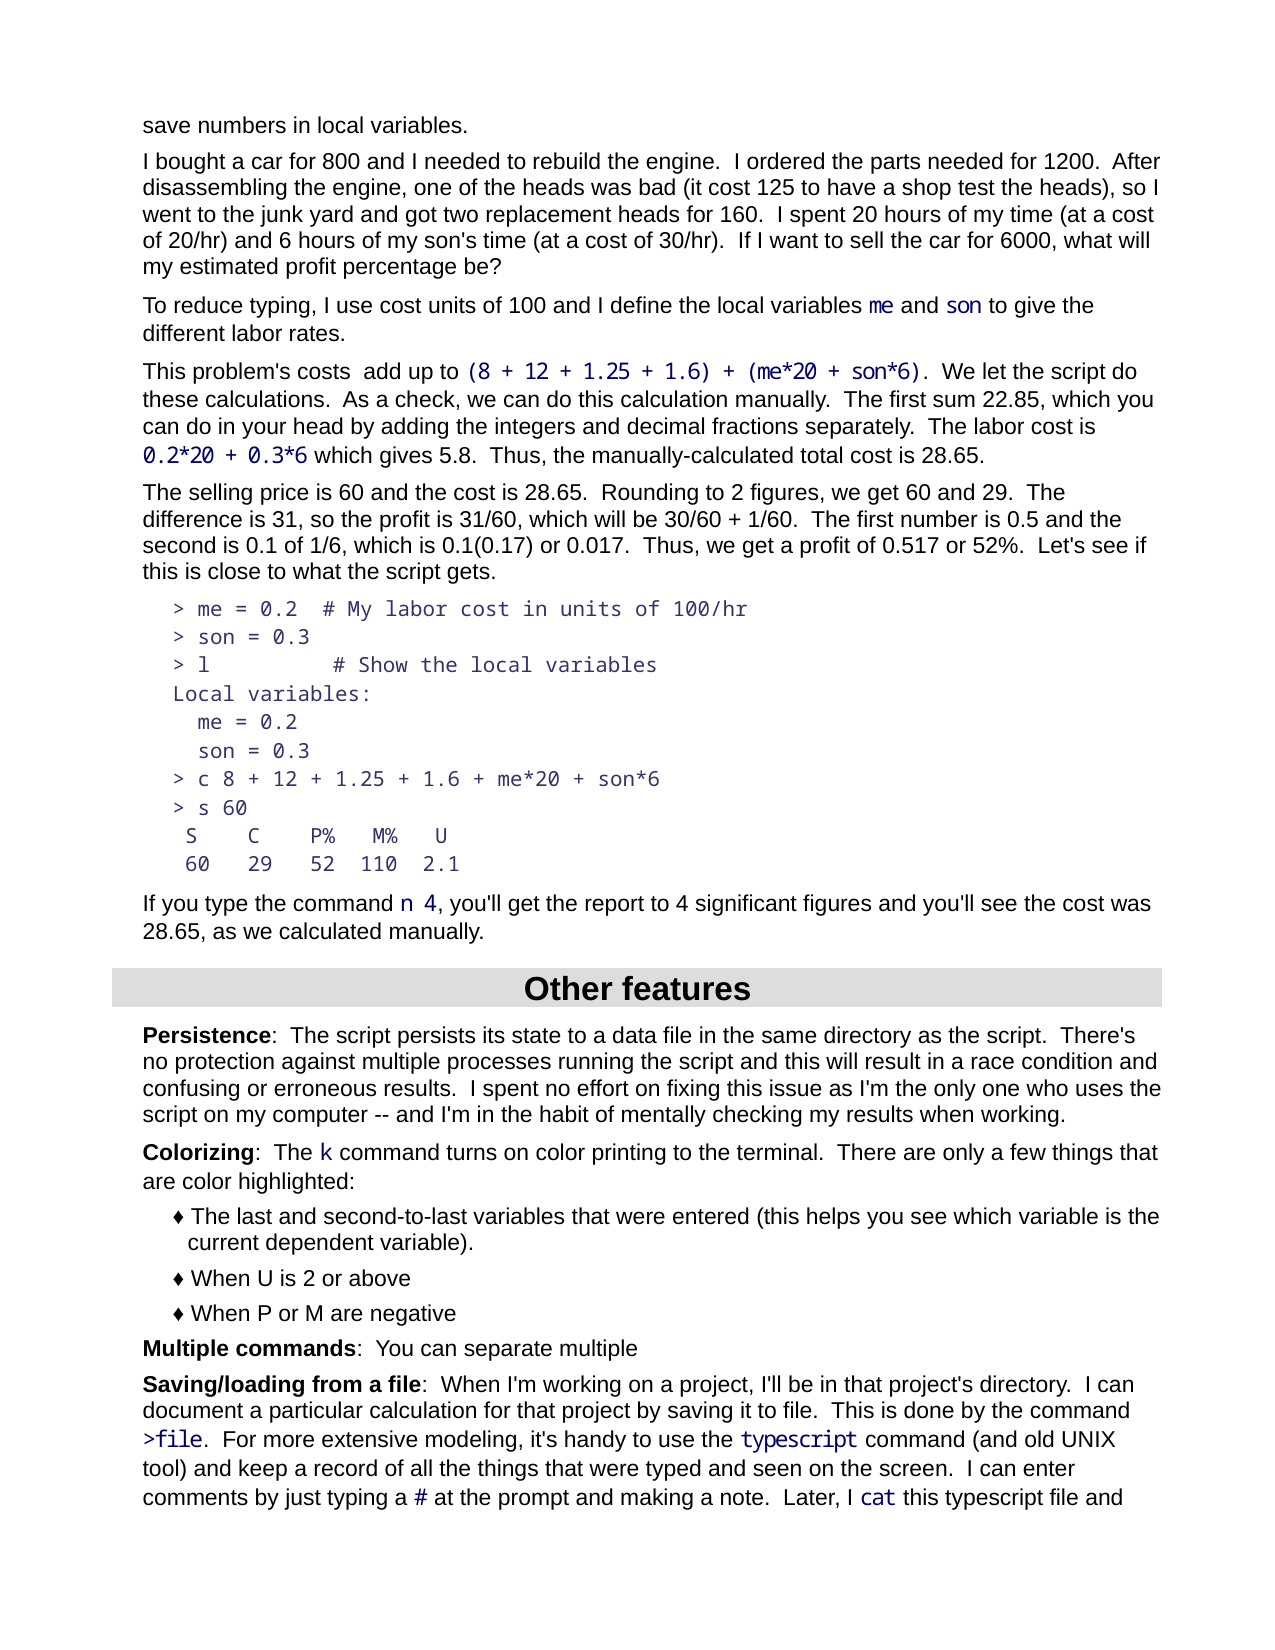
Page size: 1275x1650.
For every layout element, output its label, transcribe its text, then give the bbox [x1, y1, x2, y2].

text > l # Show the local variables [172, 651, 1162, 679]
text If you type the command n 4, you'll get the report to 4 significant figures and you'll see the cost was 28.65, as we calculated manually. [142, 887, 1162, 944]
text The selling price is 60 and the cost is 28.65. Rounding to 2 figures, we get 60 and 29. The difference is 31, so the profit is 31/60, which will be 30/60 + 1/60. The first number is 0.5 and the second is 0.1 of 1/6, which is 0.1(0.17) or 0.017. Thus, we get a profit of 0.517 or 52%. Let's see if this is close to what the script gets. [142, 479, 1162, 585]
text 60 29 52 110 2.1 [172, 849, 1162, 878]
text > me = 0.2 # My labor cost in units of 100/hr [172, 594, 1162, 622]
text Multiple commands: You can separate multiple [142, 1335, 1162, 1362]
text son = 0.3 [172, 736, 1162, 764]
text I bought a car for 800 and I needed to rebuild the engine. I ordered the parts needed for 1200. After disassembling the engine, one of the heads was bad (it cost 125 to have a shop test the heads), so I went to the junk yard and got two replacement heads for 160. I spent 20 hours of my time (at a cost of 20/hr) and 6 hours of my son's time (at a cost of 30/hr). If I want to sell the car for 6000, what will my estimated profit percentage be? [142, 148, 1162, 279]
text > s 60 [172, 793, 1162, 821]
text save numbers in local variables. [142, 112, 1162, 139]
list The last and second-to-last variables that were entered (this helps you see which variable is the current dependent variable). [172, 1203, 1162, 1256]
text This problem's costs add up to (8 + 12 + 1.25 + 1.6) + (me*20 + son*6). We let the script do these calculations. As a check, we can do this calculation manually. The first sum 22.85, which you can do in your head by adding the integers and decimal fractions separately. The labor cost is 0.2*20 + 0.3*6 which gives 5.8. Thus, the manually-calculated total cost is 28.65. [142, 355, 1162, 470]
text > son = 0.3 [172, 622, 1162, 651]
text Local variables: [172, 679, 1162, 707]
text Colorizing: The k command turns on color printing to the terminal. There are only a few things that are color highlighted: [142, 1136, 1162, 1194]
list When P or M are negative [172, 1300, 1162, 1326]
text Saving/loading from a file: When I'm working on a project, I'll be in that project's directory. I can document a particular calculation for that project by saving it to file. This is done by the command >file. For more extensive modeling, it's handy to use the typescript command (and old UNIX tool) and keep a record of all the things that were typed and seen on the screen. I can enter comments by just typing a # at the prompt and making a note. Later, I cat this typescript file and [142, 1371, 1162, 1512]
text S C P% M% U [172, 821, 1162, 849]
subtitle Other features [112, 968, 1162, 1007]
text To reduce typing, I use cost units of 100 and I define the local variables me and son to give the different labor rates. [142, 288, 1162, 346]
text me = 0.2 [172, 707, 1162, 736]
list When U is 2 or above [172, 1264, 1162, 1291]
text > c 8 + 12 + 1.25 + 1.6 + me*20 + son*6 [172, 764, 1162, 793]
text Persistence: The script persists its state to a data file in the same directory as the script. There's no protection against multiple processes running the script and this will result in a race condition and confusing or erroneous results. I spent no effort on fixing this issue as I'm the only one who uses the script on my computer -- and I'm in the habit of mentally checking my results when working. [142, 1022, 1162, 1127]
